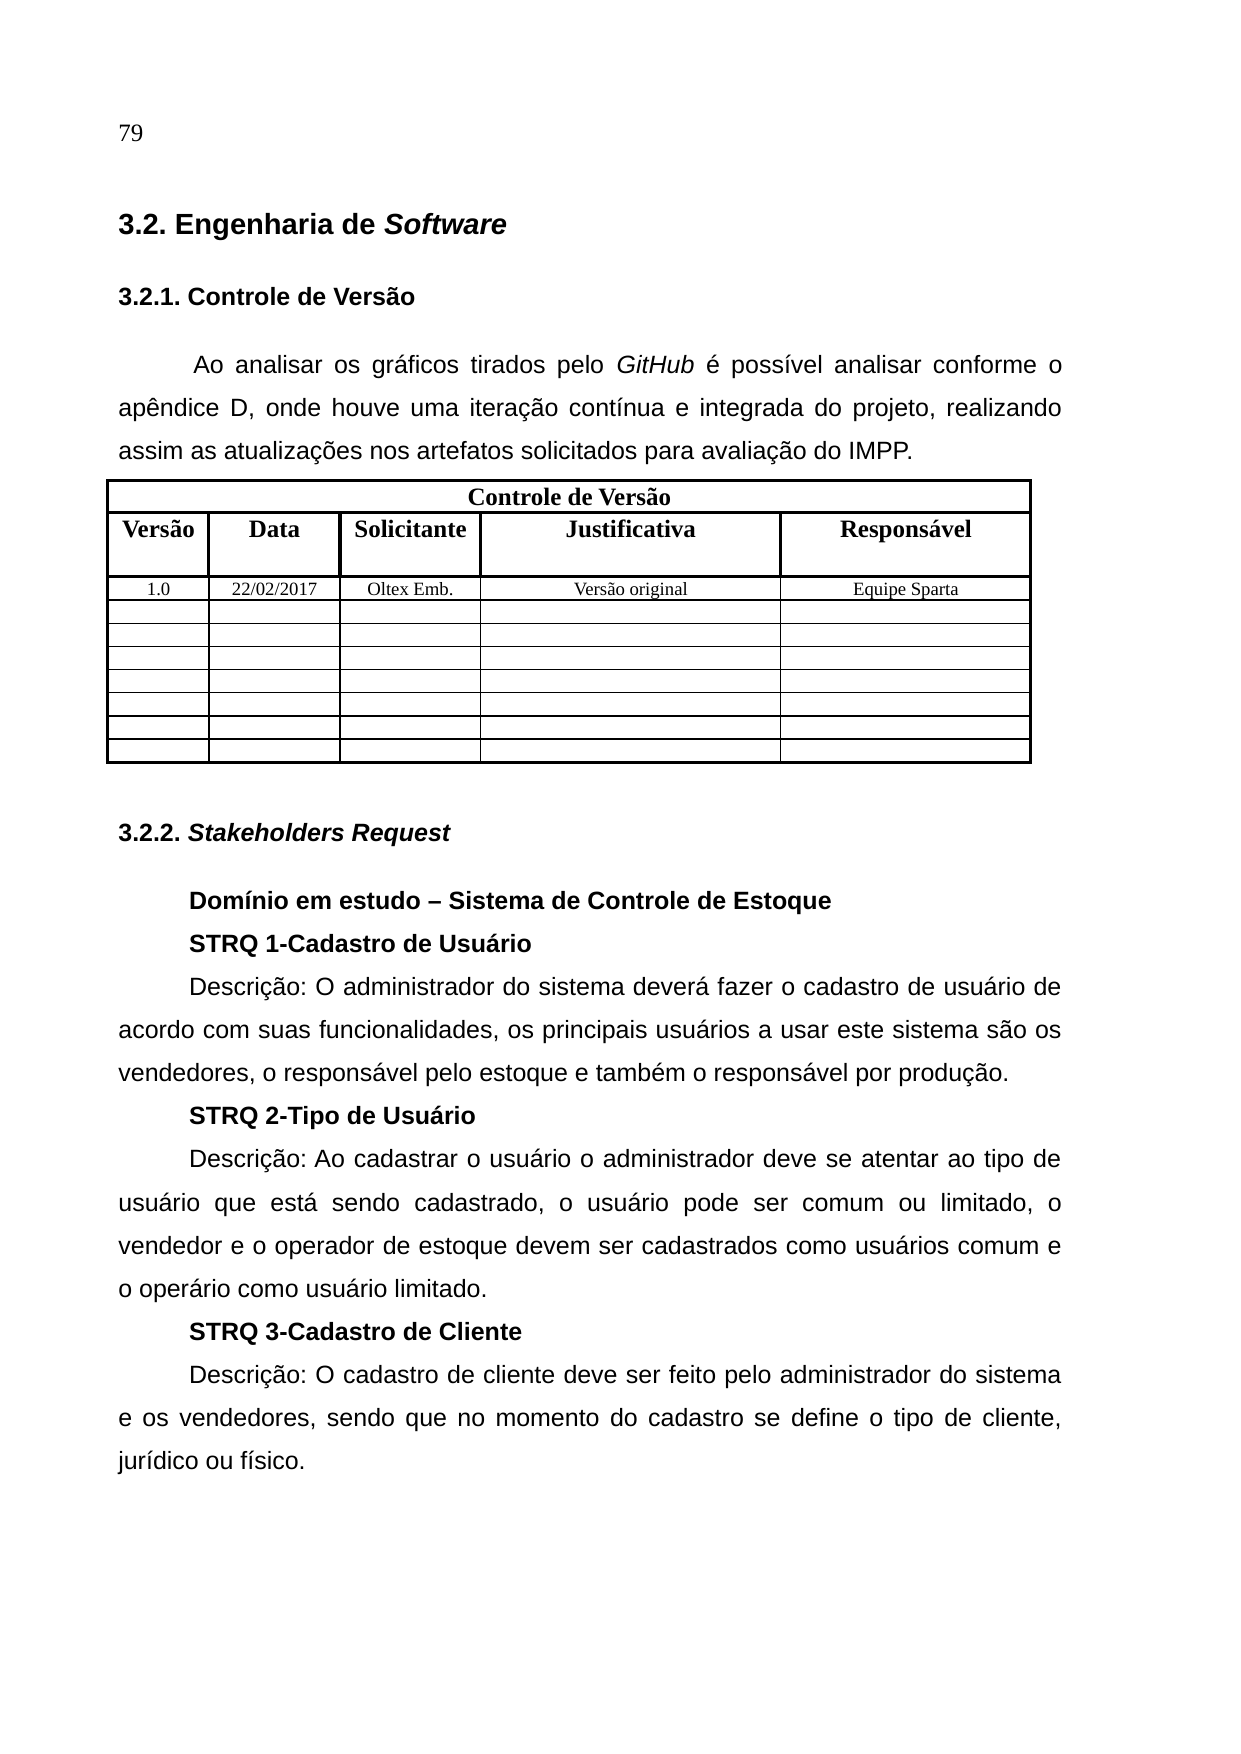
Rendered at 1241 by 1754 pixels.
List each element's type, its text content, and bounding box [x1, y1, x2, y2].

table_cell [109, 647, 208, 669]
subtitle 3.2. Engenharia de Software [118, 207, 1063, 240]
table_cell [109, 670, 208, 692]
table_cell [781, 647, 1029, 669]
table_cell Justificativa [482, 514, 779, 574]
table_cell 1.0 [109, 578, 208, 599]
table_cell Responsável [782, 514, 1029, 574]
table_cell [109, 601, 208, 622]
table_cell [481, 624, 780, 646]
table_cell [341, 601, 480, 622]
text STRQ 2-Tipo de Usuário [118, 1101, 1063, 1130]
table_cell [481, 740, 780, 761]
table_cell [210, 740, 339, 761]
text STRQ 1-Cadastro de Usuário [118, 929, 1063, 958]
text Descrição: O administrador do sistema deverá fazer o cadastro de usuário de acordo com suas funcionalidades, os principais usuários a usar este sistema são os vendedores, o responsável pelo estoque e também o responsável por produção. [118, 972, 1063, 1087]
table_cell [781, 624, 1029, 646]
table_cell Data [210, 514, 338, 574]
table_cell [481, 693, 780, 715]
subtitle 3.2.1. Controle de Versão [118, 282, 1063, 311]
subtitle 3.2.2. Stakeholders Request [118, 818, 1063, 847]
table_cell [210, 693, 339, 715]
table_cell [341, 624, 480, 646]
text Descrição: O cadastro de cliente deve ser feito pelo administrador do sistema e os vendedores, sendo que no momento do cadastro se define o tipo de cliente, jurídico ou físico. [118, 1360, 1063, 1475]
table_cell [341, 693, 480, 715]
table_cell [481, 601, 780, 622]
text Ao analisar os gráficos tirados pelo GitHub é possível analisar conforme o apêndice D, onde houve uma iteração contínua e integrada do projeto, realizando assim as atualizações nos artefatos solicitados para avaliação do IMPP. [118, 350, 1063, 465]
table_cell Equipe Sparta [781, 578, 1029, 599]
table_cell Oltex Emb. [341, 578, 480, 599]
table_cell [210, 601, 339, 622]
table_cell Versão original [481, 578, 780, 599]
table_cell [481, 670, 780, 692]
text Descrição: Ao cadastrar o usuário o administrador deve se atentar ao tipo de usuário que está sendo cadastrado, o usuário pode ser comum ou limitado, o vendedor e o operador de estoque devem ser cadastrados como usuários comum e o operário como usuário limitado. [118, 1144, 1063, 1303]
text STRQ 3-Cadastro de Cliente [118, 1317, 1063, 1346]
table_cell [210, 717, 339, 738]
table_cell Versão [109, 514, 207, 574]
table_cell [781, 601, 1029, 622]
table_cell [481, 647, 780, 669]
table_cell [781, 670, 1029, 692]
table_cell [109, 717, 208, 738]
table_cell [210, 647, 339, 669]
table_cell [210, 670, 339, 692]
table_cell Solicitante [342, 514, 479, 574]
table_cell [109, 693, 208, 715]
table_cell [341, 647, 480, 669]
text Domínio em estudo – Sistema de Controle de Estoque [118, 886, 1063, 914]
table_cell [481, 717, 780, 738]
table_cell [341, 670, 480, 692]
table_cell [210, 624, 339, 646]
table_cell [109, 624, 208, 646]
table_cell [781, 717, 1029, 738]
table_cell [341, 740, 480, 761]
table_header Controle de Versão [109, 482, 1029, 511]
table_cell 22/02/2017 [210, 578, 339, 599]
table_cell [781, 740, 1029, 761]
table_cell [341, 717, 480, 738]
table_cell [781, 693, 1029, 715]
table_cell [109, 740, 208, 761]
